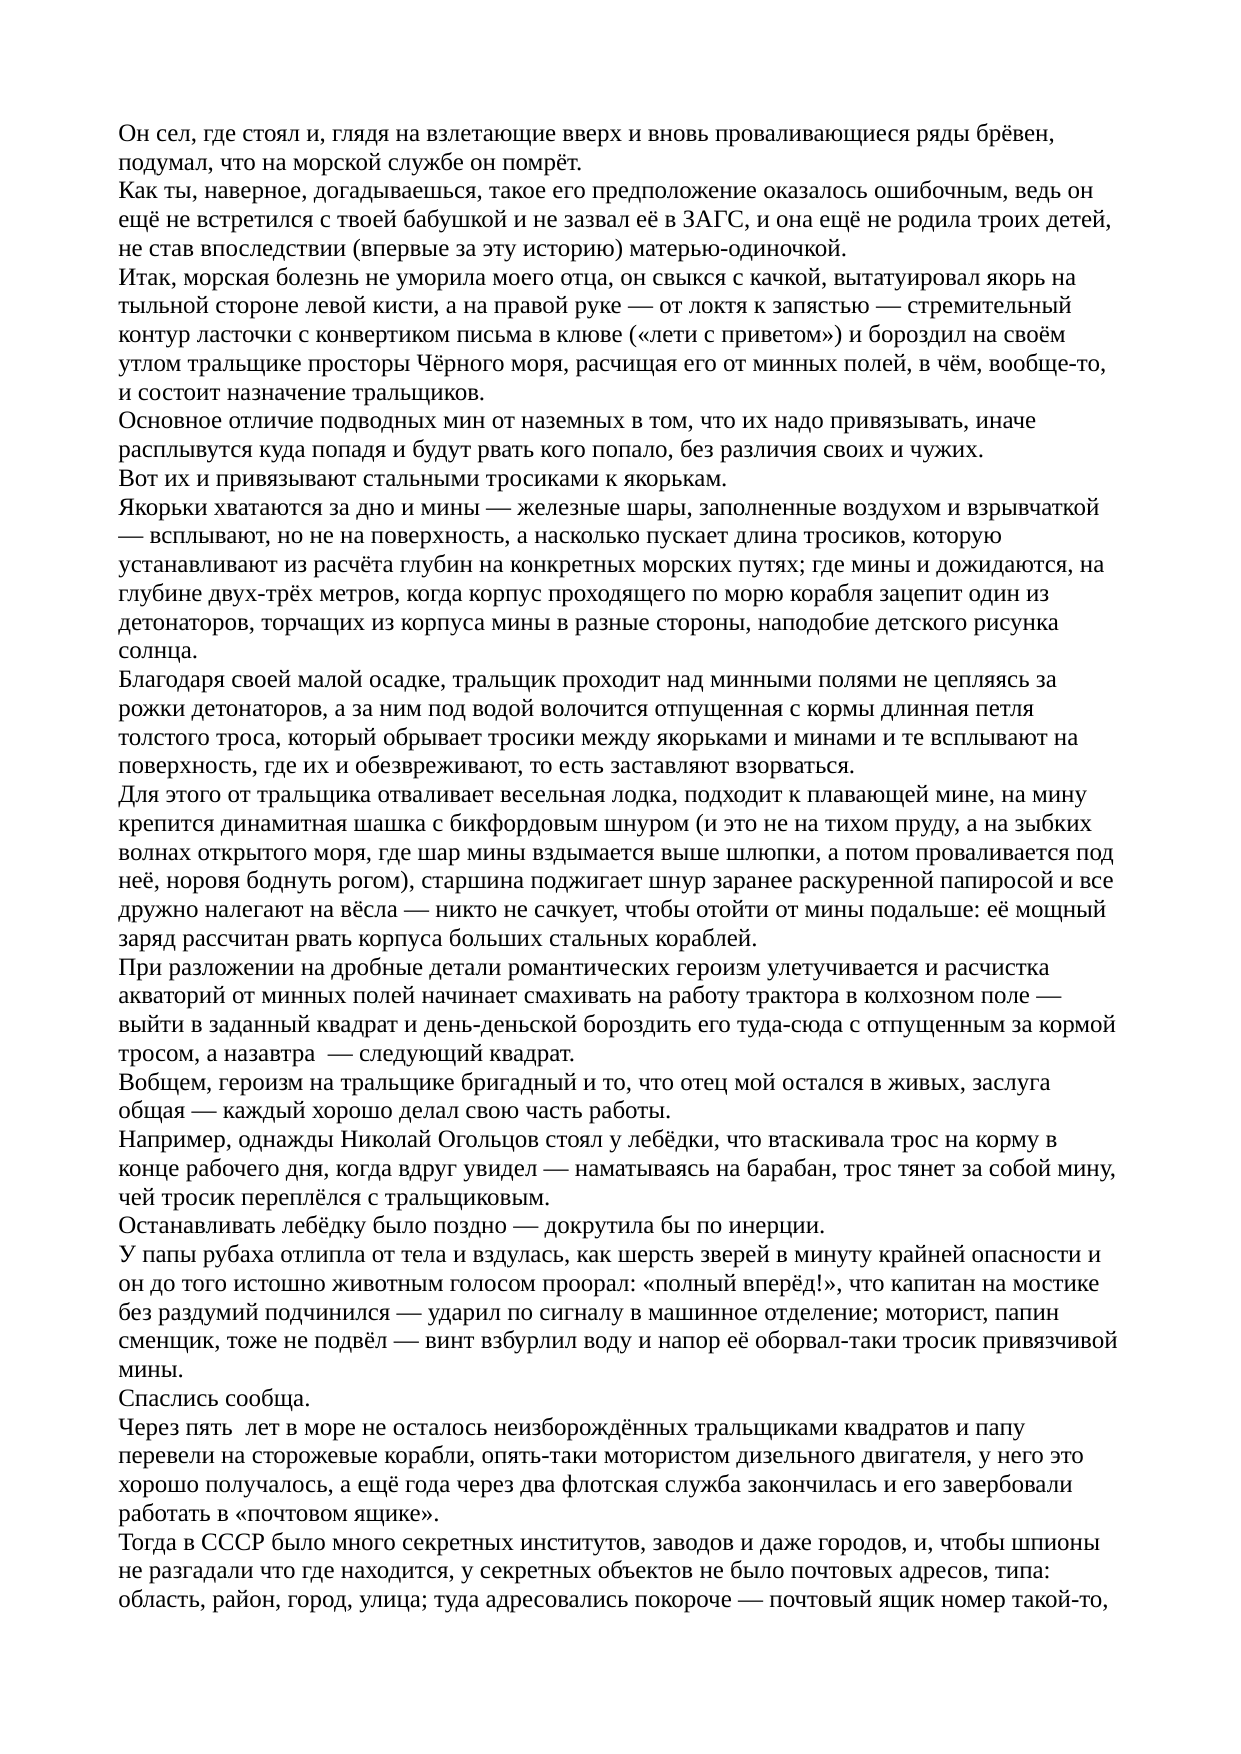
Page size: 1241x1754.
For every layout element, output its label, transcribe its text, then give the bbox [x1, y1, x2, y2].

text Благодаря своей малой осадке, тральщик проходит над минными полями не цепляясь за рожки детонаторов, а за ним под водой волочится отпущенная с кормы длинная петля толстого троса, который обрывает тросики между якорьками и минами и те всплывают на поверхность, где их и обезвреживают, то есть заставляют взорваться. [118, 664, 1122, 779]
text Он сел, где стоял и, глядя на взлетающие вверх и вновь проваливающиеся ряды брёвен, подумал, что на морской службе он помрёт. [118, 118, 1122, 176]
text Для этого от тральщика отваливает весельная лодка, подходит к плавающей мине, на мину крепится динамитная шашка с бикфордовым шнуром (и это не на тихом пруду, а на зыбких волнах открытого моря, где шар мины вздымается выше шлюпки, а потом проваливается под неё, норовя боднуть рогом), старшина поджигает шнур заранее раскуренной папиросой и все дружно налегают на вёсла — никто не сачкует, чтобы отойти от мины подальше: её мощный заряд рассчитан рвать корпуса больших стальных кораблей. [118, 779, 1122, 952]
text Останавливать лебёдку было поздно — докрутила бы по инерции. [118, 1211, 1122, 1239]
text У папы рубаха отлипла от тела и вздулась, как шерсть зверей в минуту крайней опасности и он до того истошно животным голосом проорал: «полный вперёд!», что капитан на мостике без раздумий подчинился — ударил по сигналу в машинное отделение; моторист, папин сменщик, тоже не подвёл — винт взбурлил воду и напор её оборвал-таки тросик привязчивой мины. [118, 1239, 1122, 1383]
text Вобщем, героизм на тральщике бригадный и то, что отец мой остался в живых, заслуга общая — каждый хорошо делал свою часть работы. [118, 1067, 1122, 1124]
text Итак, морская болезнь не уморила моего отца, он свыкся с качкой, вытатуировал якорь на тыльной стороне левой кисти, а на правой руке — от локтя к запястью — стремительный контур ласточки с конвертиком письма в клюве («лети с приветом») и бороздил на своём утлом тральщике просторы Чёрного моря, расчищая его от минных полей, в чём, вообще-то, и состоит назначение тральщиков. [118, 262, 1122, 406]
text Тогда в СССР было много секретных институтов, заводов и даже городов, и, чтобы шпионы не разгадали что где находится, у секретных объектов не было почтовых адресов, типа: область, район, город, улица; туда адресовались покороче — почтовый ящик номер такой-то, [118, 1527, 1122, 1613]
text Основное отличие подводных мин от наземных в том, что их надо привязывать, иначе расплывутся куда попадя и будут рвать кого попало, без различия своих и чужих. [118, 406, 1122, 463]
text Якорьки хватаются за дно и мины — железные шары, заполненные воздухом и взрывчаткой — всплывают, но не на поверхность, а насколько пускает длина тросиков, которую устанавливают из расчёта глубин на конкретных морских путях; где мины и дожидаются, на глубине двух-трёх метров, когда корпус проходящего по морю корабля зацепит один из детонаторов, торчащих из корпуса мины в разные стороны, наподобие детского рисунка солнца. [118, 492, 1122, 664]
text Спаслись сообща. [118, 1383, 1122, 1412]
text Например, однажды Николай Огольцов стоял у лебёдки, что втаскивала трос на корму в конце рабочего дня, когда вдруг увидел — наматываясь на барабан, трос тянет за собой мину, чей тросик переплёлся с тральщиковым. [118, 1124, 1122, 1211]
text Через пять лет в море не осталось неизборождённых тральщиками квадратов и папу перевели на сторожевые корабли, опять-таки мотористом дизельного двигателя, у него это хорошо получалось, а ещё года через два флотская служба закончилась и его завербовали работать в «почтовом ящике». [118, 1412, 1122, 1527]
text Вот их и привязывают стальными тросиками к якорькам. [118, 463, 1122, 492]
text При разложении на дробные детали романтических героизм улетучивается и расчистка акваторий от минных полей начинает смахивать на работу трактора в колхозном поле — выйти в заданный квадрат и день-деньской бороздить его туда-сюда с отпущенным за кормой тросом, а назавтра — следующий квадрат. [118, 952, 1122, 1067]
text Как ты, наверное, догадываешься, такое его предположение оказалось ошибочным, ведь он ещё не встретился с твоей бабушкой и не зазвал её в ЗАГС, и она ещё не родила троих детей, не став впоследствии (впервые за эту историю) матерью-одиночкой. [118, 176, 1122, 262]
